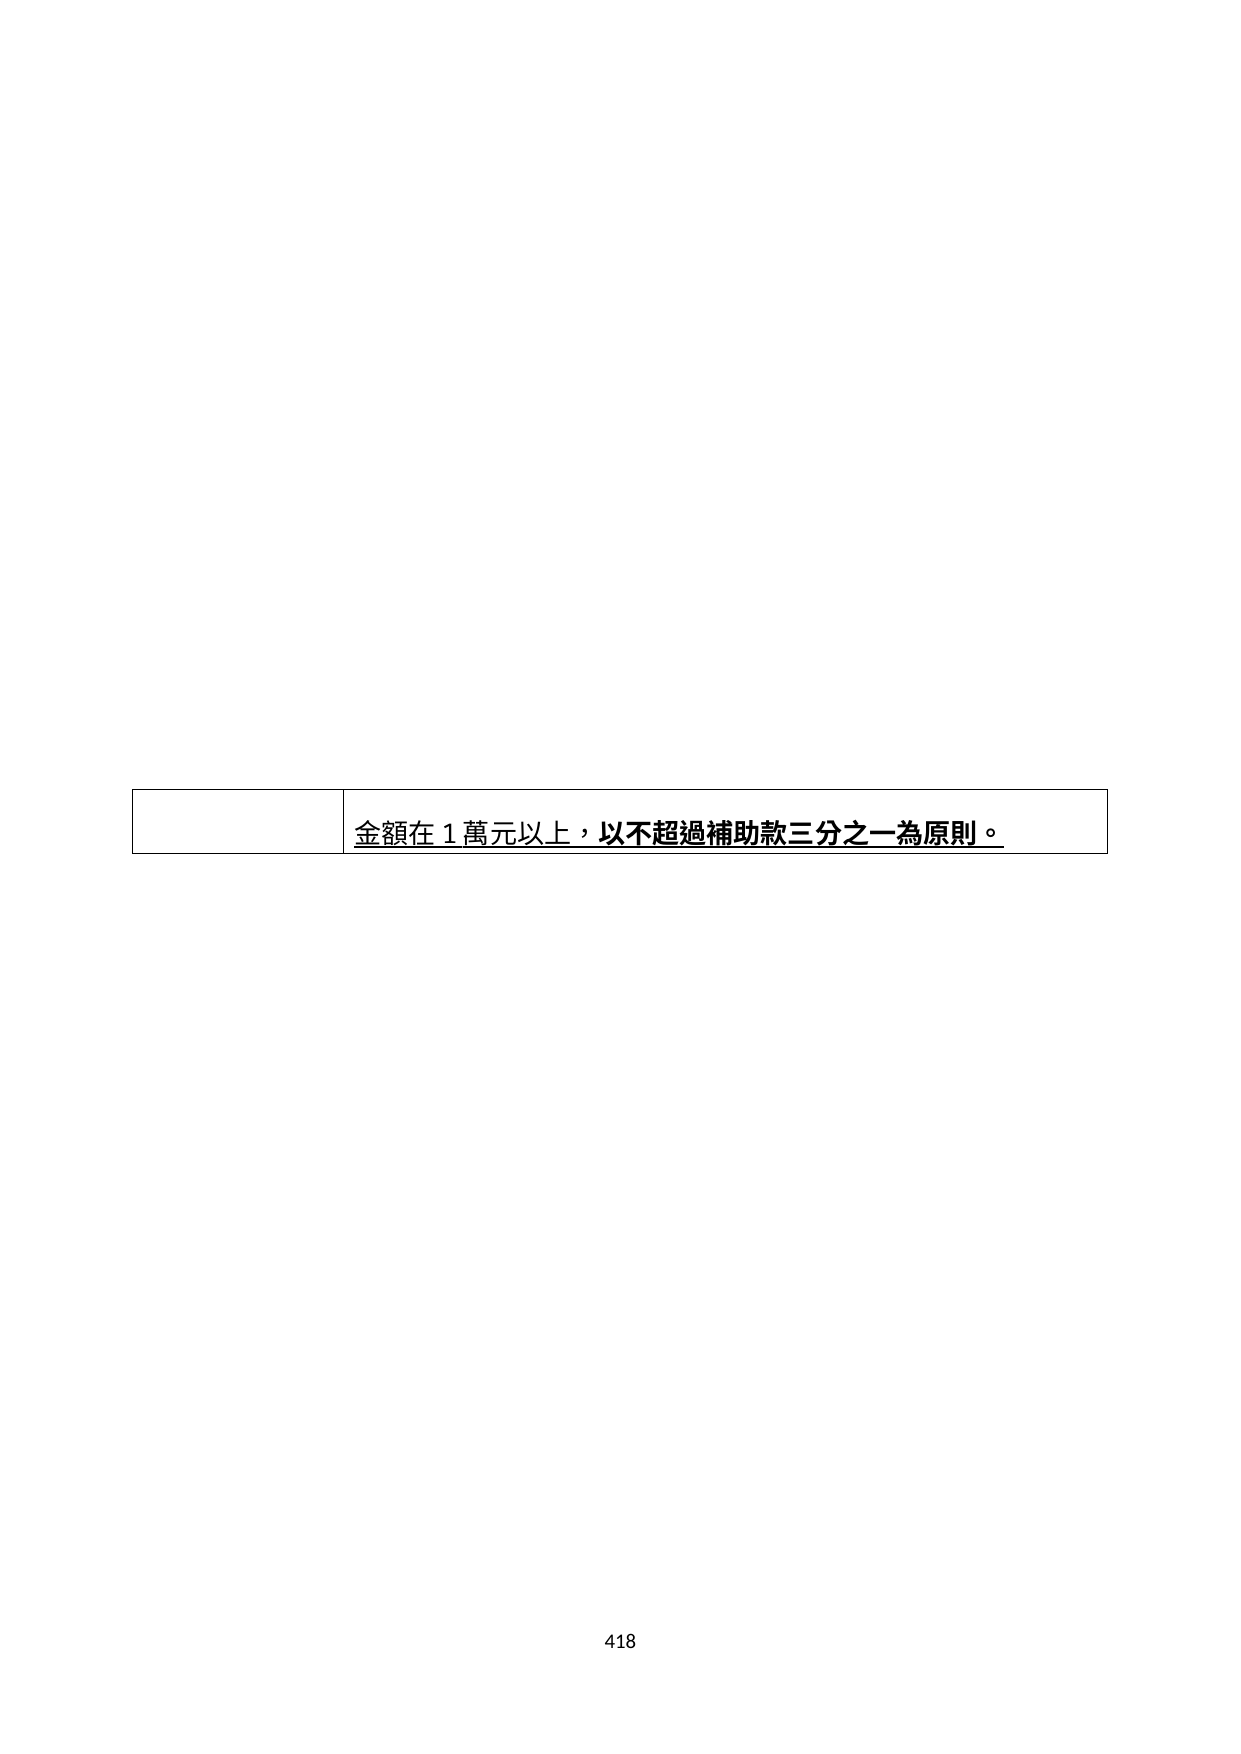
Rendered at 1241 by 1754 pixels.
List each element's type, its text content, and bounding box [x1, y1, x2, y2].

table_cell 金額在1萬元以上，以不超過補助款三分之一為原則。 [344, 790, 1107, 853]
table_cell [133, 790, 343, 853]
